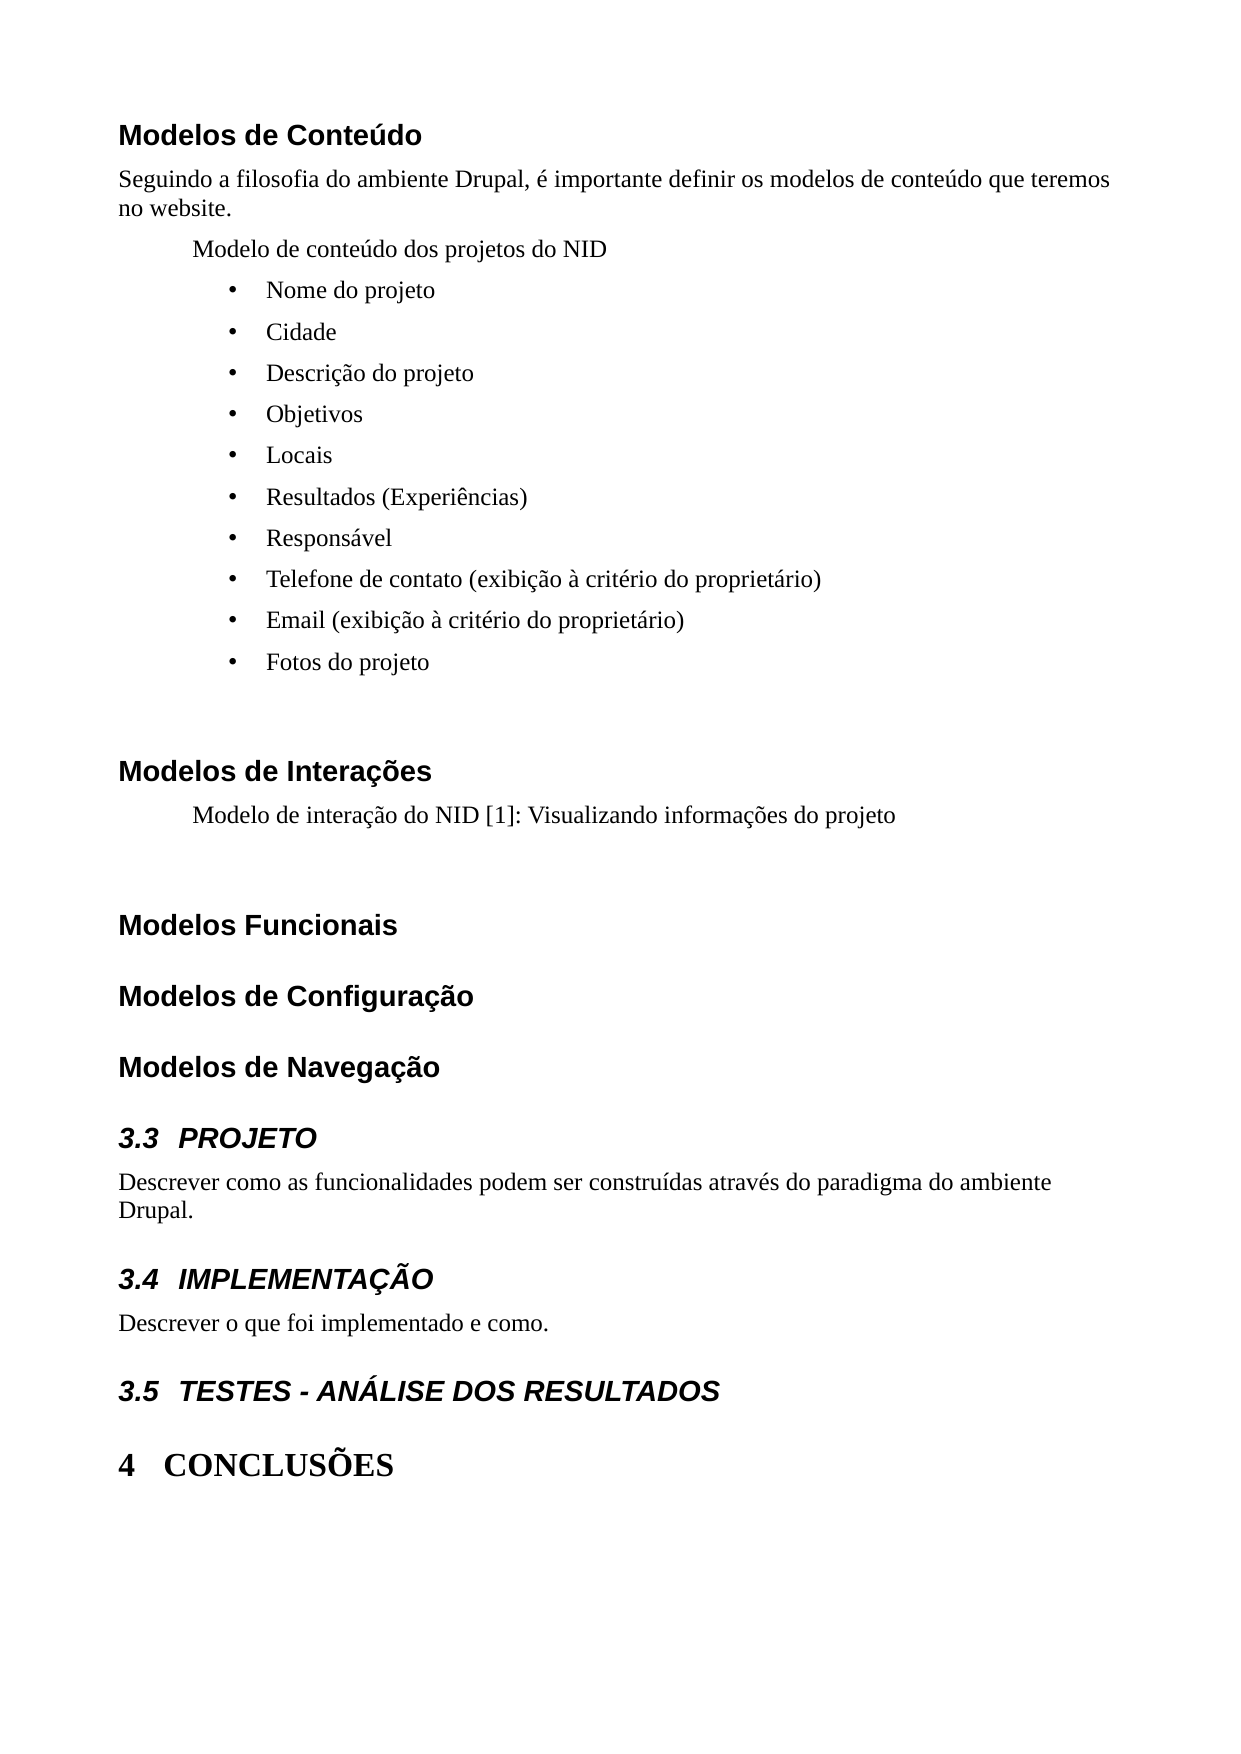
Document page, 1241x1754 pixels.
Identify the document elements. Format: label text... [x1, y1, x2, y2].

list Email (exibição à critério do proprietário) [228, 605, 1122, 634]
subtitle TESTES - ANÁLISE DOS RESULTADOS [118, 1374, 1122, 1408]
list Responsável [228, 523, 1122, 552]
list Nome do projeto [228, 275, 1122, 304]
subtitle Modelos de Configuração [118, 979, 1122, 1012]
text Descrever como as funcionalidades podem ser construídas através do paradigma do ambiente Drupal. [118, 1167, 1122, 1224]
list Cidade [228, 317, 1122, 345]
subtitle Modelos Funcionais [118, 908, 1122, 941]
list Locais [228, 440, 1122, 469]
list Objetivos [228, 399, 1122, 428]
text Modelo de conteúdo dos projetos do NID [192, 234, 1122, 263]
text Seguindo a filosofia do ambiente Drupal, é importante definir os modelos de conteúdo que teremos no website. [118, 164, 1122, 222]
list Descrição do projeto [228, 358, 1122, 387]
list Telefone de contato (exibição à critério do proprietário) [228, 564, 1122, 593]
subtitle IMPLEMENTAÇÃO [118, 1262, 1122, 1295]
list Fotos do projeto [228, 647, 1122, 675]
subtitle CONCLUSÕES [118, 1445, 1122, 1484]
text Descrever o que foi implementado e como. [118, 1308, 1122, 1337]
subtitle Modelos de Interações [118, 754, 1122, 788]
text Modelo de interação do NID [1]: Visualizando informações do projeto [118, 800, 1122, 829]
subtitle PROJETO [118, 1121, 1122, 1154]
subtitle Modelos de Navegação [118, 1050, 1122, 1083]
subtitle Modelos de Conteúdo [118, 118, 1122, 152]
list Resultados (Experiências) [228, 482, 1122, 510]
